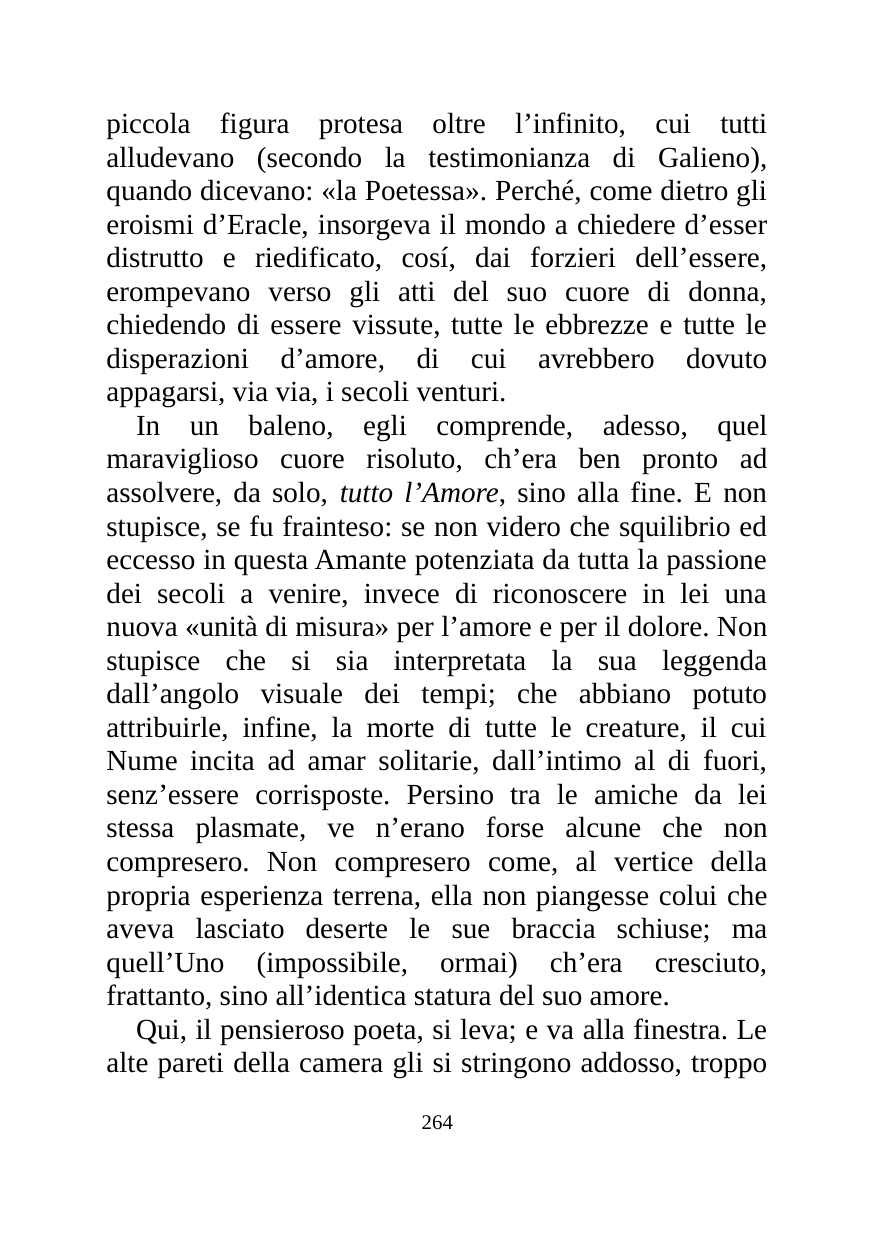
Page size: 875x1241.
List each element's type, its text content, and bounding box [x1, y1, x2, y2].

text In un baleno, egli comprende, adesso, quel maraviglioso cuore risoluto, ch’era ben pronto ad assolvere, da solo, tutto l’Amore, sino alla fine. E non stupisce, se fu frainteso: se non videro che squilibrio ed eccesso in questa Amante potenziata da tutta la passione dei secoli a venire, invece di riconoscere in lei una nuova «unità di misura» per l’amore e per il dolore. Non stupisce che si sia interpretata la sua leggenda dall’angolo visuale dei tempi; che abbiano potuto attribuirle, infine, la morte di tutte le creature, il cui Nume incita ad amar solitarie, dall’intimo al di fuori, senz’essere corrisposte. Persino tra le amiche da lei stessa plasmate, ve n’erano forse alcune che non compresero. Non compresero come, al vertice della propria esperienza terrena, ella non piangesse colui che aveva lasciato deserte le sue braccia schiuse; ma quell’Uno (impossibile, ormai) ch’era cresciuto, frattanto, sino all’identica statura del suo amore. [106, 408, 768, 1012]
text piccola figura protesa oltre l’infinito, cui tutti alludevano (secondo la testimonianza di Galieno), quando dicevano: «la Poetessa». Perché, come dietro gli eroismi d’Eracle, insorgeva il mondo a chiedere d’esser distrutto e riedificato, cosí, dai forzieri dell’essere, erompevano verso gli atti del suo cuore di donna, chiedendo di essere vissute, tutte le ebbrezze e tutte le disperazioni d’amore, di cui avrebbero dovuto appagarsi, via via, i secoli venturi. [106, 106, 768, 408]
text Qui, il pensieroso poeta, si leva; e va alla finestra. Le alte pareti della camera gli si stringono addosso, troppo [106, 1012, 768, 1079]
